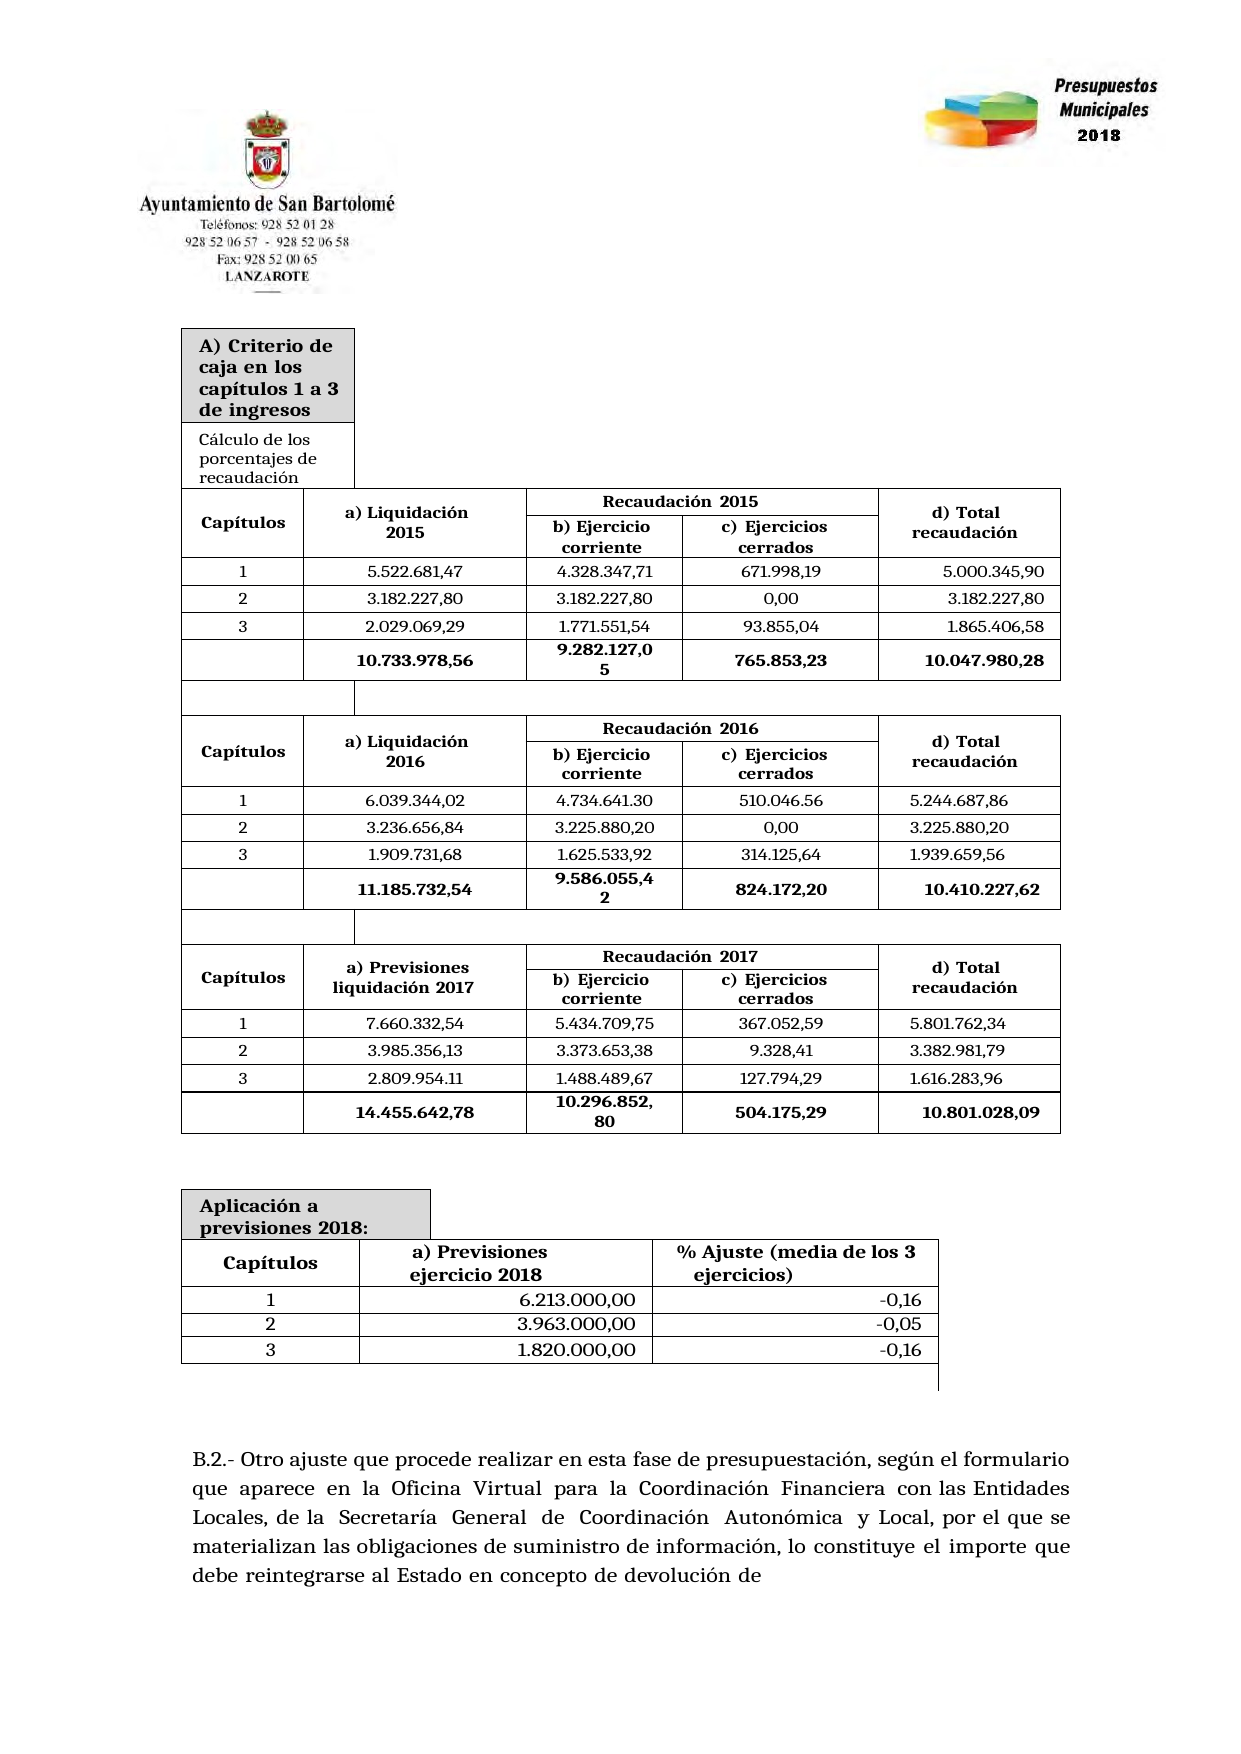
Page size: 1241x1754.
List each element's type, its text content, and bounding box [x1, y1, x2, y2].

table_cell 1.625.533,92 [527, 842, 682, 868]
table_cell Capítulos [182, 945, 303, 1009]
table_cell 3 [182, 1065, 303, 1091]
table_cell 1.488.489,67 [527, 1065, 682, 1091]
table_cell 3 [182, 1337, 359, 1363]
table_cell % Ajuste (media de los 3 ejercicios) [653, 1240, 938, 1286]
table_cell d) Total recaudación [879, 489, 1060, 557]
table_cell b) Ejercicio corriente [527, 516, 682, 557]
table_cell Recaudación 2015 [527, 489, 878, 515]
table_cell 11.185.732,54 [304, 869, 526, 909]
table_cell 2 [182, 1038, 303, 1064]
table_cell 3.236.656,84 [304, 815, 526, 841]
table_cell Capítulos [182, 1240, 359, 1286]
table_cell 3.373.653,38 [527, 1038, 682, 1064]
table_cell [182, 640, 303, 680]
table_cell 1.939.659,56 [879, 842, 1060, 868]
table_cell 9.282.127,0 5 [527, 640, 682, 680]
table_cell 5.522.681,47 [304, 558, 526, 584]
table_cell c) Ejercicios cerrados [683, 516, 878, 557]
table_cell 1.616.283,96 [879, 1065, 1060, 1091]
table_cell 3.963.000,00 [360, 1314, 652, 1336]
table_cell 3.182.227,80 [527, 586, 682, 612]
table_cell 1.820.000,00 [360, 1337, 652, 1363]
table_cell 504.175,29 [683, 1093, 878, 1132]
table_cell 3.225.880,20 [527, 815, 682, 841]
table_cell 9.328,41 [683, 1038, 878, 1064]
table_cell 2 [182, 1314, 359, 1336]
table_cell 9.586.055,4 2 [527, 869, 682, 909]
table_cell 2.029.069,29 [304, 613, 526, 639]
table_cell 765.853,23 [683, 640, 878, 680]
table_cell 671.998,19 [683, 558, 878, 584]
table_cell a) Liquidación 2016 [304, 716, 526, 786]
table_cell a) Liquidación 2015 [304, 489, 526, 557]
table_cell Recaudación 2016 [527, 716, 878, 741]
table_cell 0,00 [683, 586, 878, 612]
table_cell 3 [182, 842, 303, 868]
table_cell 3.382.981,79 [879, 1038, 1060, 1064]
table_cell [182, 910, 354, 944]
table_cell 314.125,64 [683, 842, 878, 868]
table_cell 4.328.347,71 [527, 558, 682, 584]
table_cell 5.434.709,75 [527, 1010, 682, 1037]
table_cell 14.455.642,78 [304, 1093, 526, 1132]
table_cell -0,05 [653, 1314, 938, 1336]
table_cell 6.213.000,00 [360, 1287, 652, 1313]
table_cell -0,16 [653, 1337, 938, 1363]
table_cell 10.733.978,56 [304, 640, 526, 680]
table_cell d) Total recaudación [879, 716, 1060, 786]
table_cell 1 [182, 1010, 303, 1037]
text B.2.- Otro ajuste que procede realizar en esta fase de presupuestación, según el formulario que aparece en la Oficina Virtual para la Coordinación Financiera con las Entidades Locales, de la Secretaría General de Coordinación Autonómica y Local, por el que se materializan las obligaciones de suministro de información, lo constituye el importe que debe reintegrarse al Estado en concepto de devolución de [192, 1447, 1070, 1588]
table_cell 1.865.406,58 [879, 613, 1060, 639]
table_cell 3 [182, 613, 303, 639]
table_cell 824.172,20 [683, 869, 878, 909]
table_cell 6.039.344,02 [304, 787, 526, 813]
table_cell [182, 1364, 938, 1391]
table_cell 10.296.852, 80 [527, 1093, 682, 1132]
table_cell c) Ejercicios cerrados [683, 742, 878, 786]
table_cell a) Previsiones liquidación 2017 [304, 945, 526, 1009]
table_cell Recaudación 2017 [527, 945, 878, 968]
table_cell 4.734.641.30 [527, 787, 682, 813]
table_cell 10.801.028,09 [879, 1093, 1060, 1132]
table_cell 5.801.762,34 [879, 1010, 1060, 1037]
table_cell 1 [182, 558, 303, 584]
table_cell 3.225.880,20 [879, 815, 1060, 841]
table_cell 93.855,04 [683, 613, 878, 639]
table_cell a) Previsiones ejercicio 2018 [360, 1240, 652, 1286]
table_cell 7.660.332,54 [304, 1010, 526, 1037]
table_cell Capítulos [182, 716, 303, 786]
table_cell d) Total recaudación [879, 945, 1060, 1009]
table_cell 3.985.356,13 [304, 1038, 526, 1064]
table_cell 2.809.954.11 [304, 1065, 526, 1091]
table_header Aplicación a previsiones 2018: [182, 1190, 430, 1239]
table_cell 510.046.56 [683, 787, 878, 813]
table_cell 1 [182, 1287, 359, 1313]
table_cell 2 [182, 815, 303, 841]
table_cell c) Ejercicios cerrados [683, 970, 878, 1009]
table_cell 127.794,29 [683, 1065, 878, 1091]
table_cell [182, 681, 354, 715]
table_cell b) Ejercicio corriente [527, 970, 682, 1009]
table_cell Capítulos [182, 489, 303, 557]
table_cell Cálculo de los porcentajes de recaudación [182, 423, 354, 488]
table_cell 3.182.227,80 [304, 586, 526, 612]
table_cell 10.047.980,28 [879, 640, 1060, 680]
table_cell 5.000.345,90 [879, 558, 1060, 584]
table_cell 1.909.731,68 [304, 842, 526, 868]
table_cell [182, 869, 303, 909]
table_cell [182, 1093, 303, 1132]
table_cell 10.410.227,62 [879, 869, 1060, 909]
picture [917, 58, 1166, 167]
table_cell 3.182.227,80 [879, 586, 1060, 612]
table_cell b) Ejercicio corriente [527, 742, 682, 786]
table_cell 2 [182, 586, 303, 612]
table_cell 367.052,59 [683, 1010, 878, 1037]
table_cell 1 [182, 787, 303, 813]
picture [137, 109, 398, 294]
table_cell 5.244.687,86 [879, 787, 1060, 813]
table_cell -0,16 [653, 1287, 938, 1313]
table_cell 1.771.551,54 [527, 613, 682, 639]
table_cell 0,00 [683, 815, 878, 841]
table_header A) Criterio de caja en los capítulos 1 a 3 de ingresos [182, 329, 354, 422]
